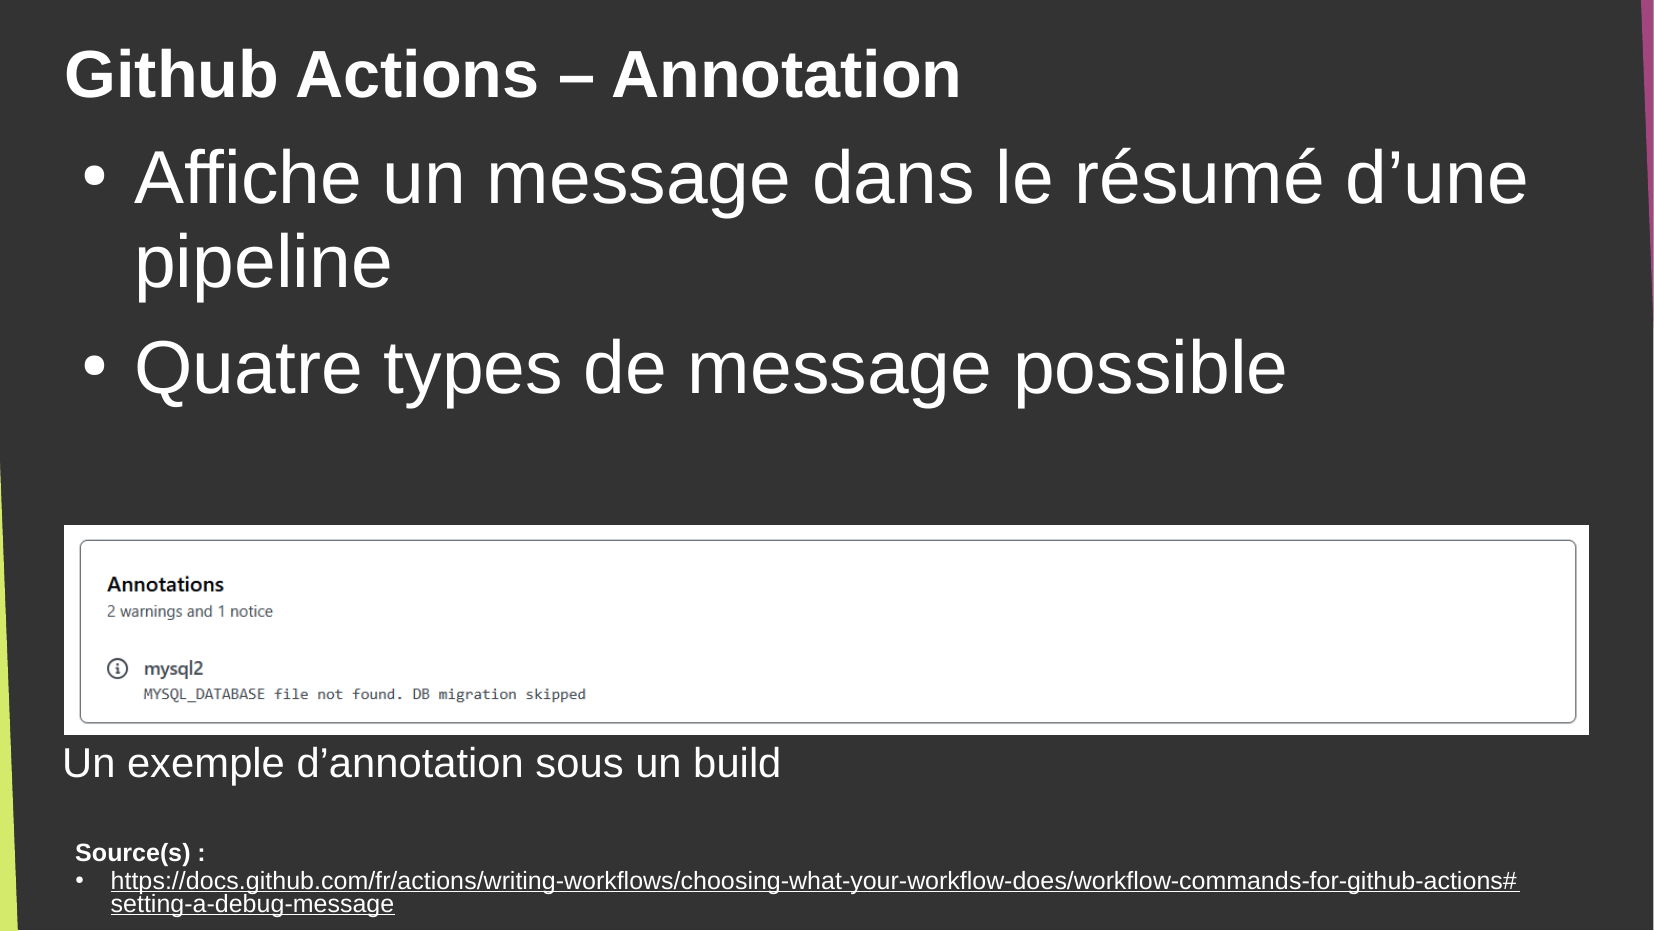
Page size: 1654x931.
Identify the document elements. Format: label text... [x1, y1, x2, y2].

picture [64, 525, 1589, 735]
text_box [0, 463, 18, 931]
text_box 0 [1640, 0, 1654, 342]
text_box Source(s) : https://docs.github.com/fr/actions/writing-workflows/choosing-what-your-workflow-does/workflow-commands-for-github-actions#setting-a-debug-message [60, 793, 1546, 903]
title Github Actions – Annotation [64, 37, 1577, 119]
list Affiche un message dans le résumé d’une pipeline Quatre types de message possible [63, 135, 1542, 426]
text_box Un exemple d’annotation sous un build [47, 732, 1583, 849]
